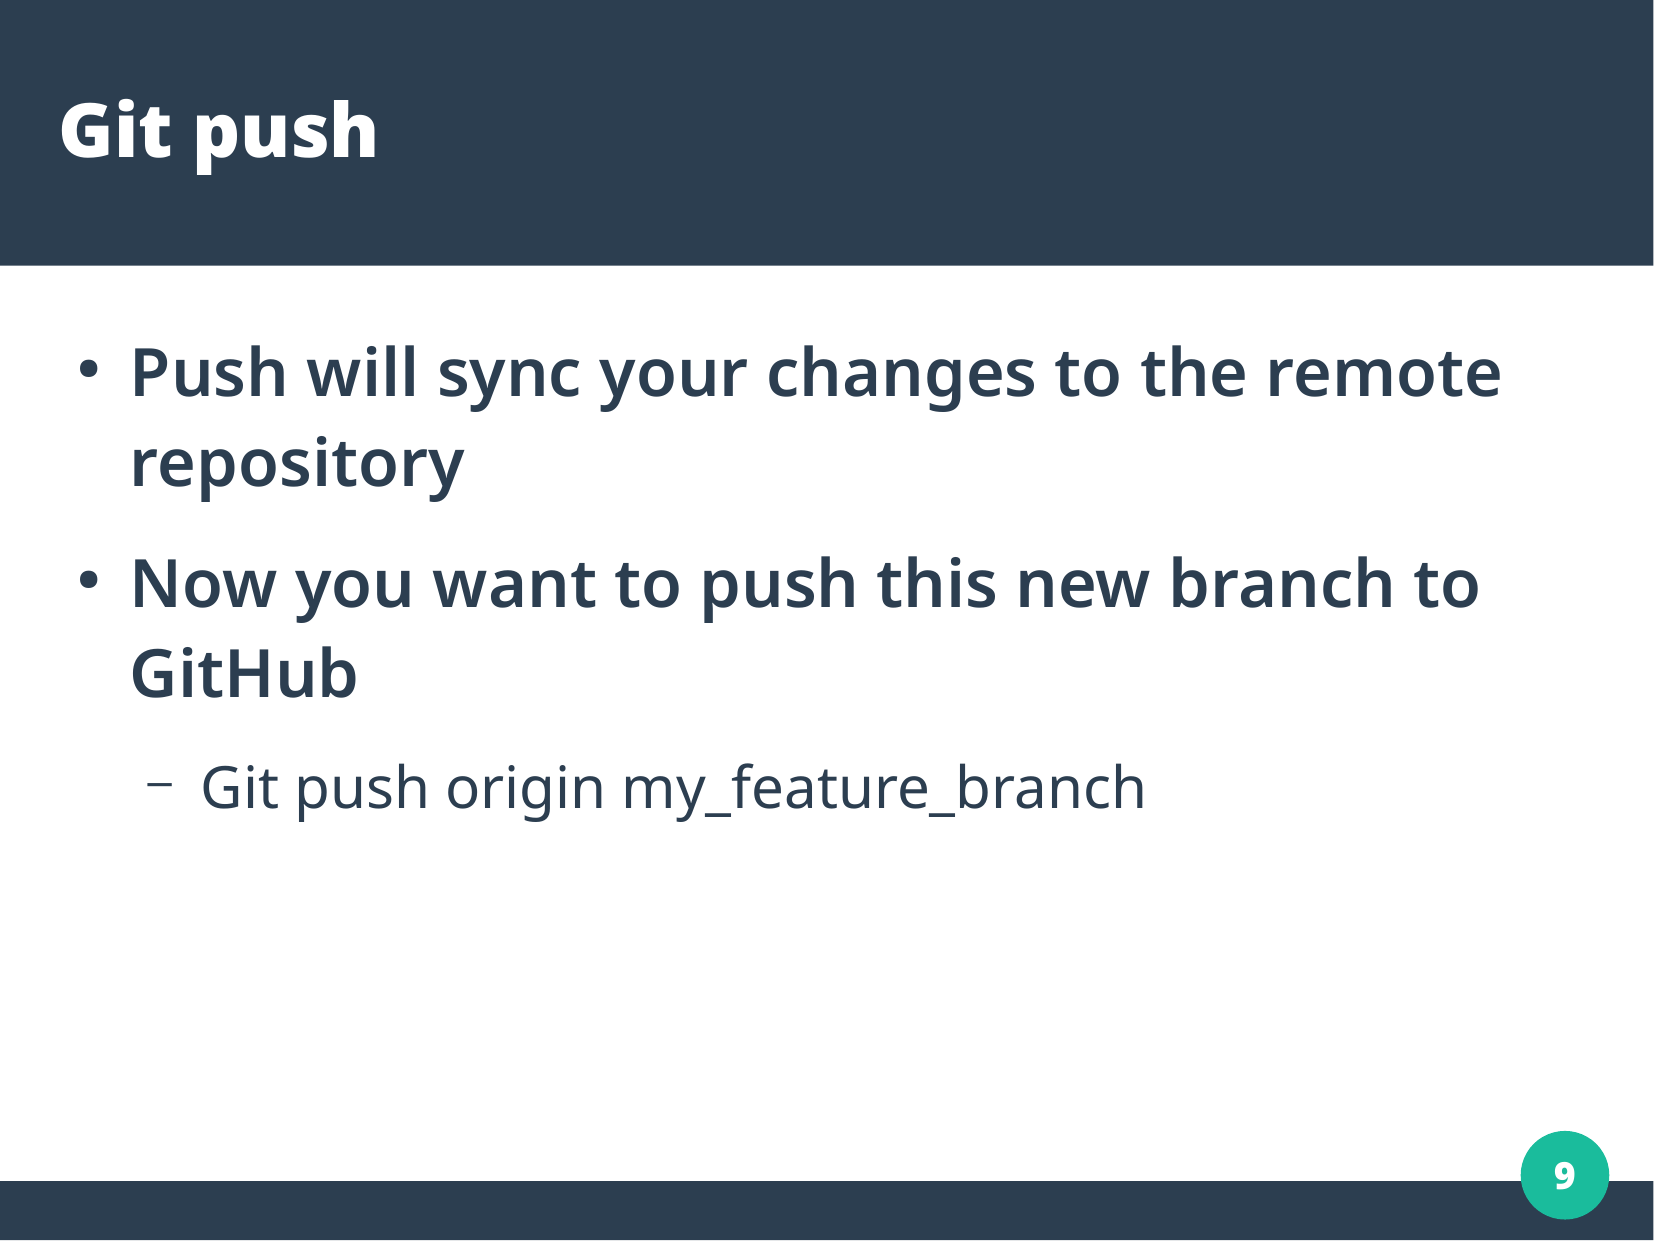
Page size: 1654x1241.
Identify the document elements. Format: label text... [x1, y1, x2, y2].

title Git push [59, 49, 1595, 207]
list Push will sync your changes to the remote repository Now you want to push this new branch to GitHub Git push origin my_feature_branch [59, 324, 1595, 1152]
